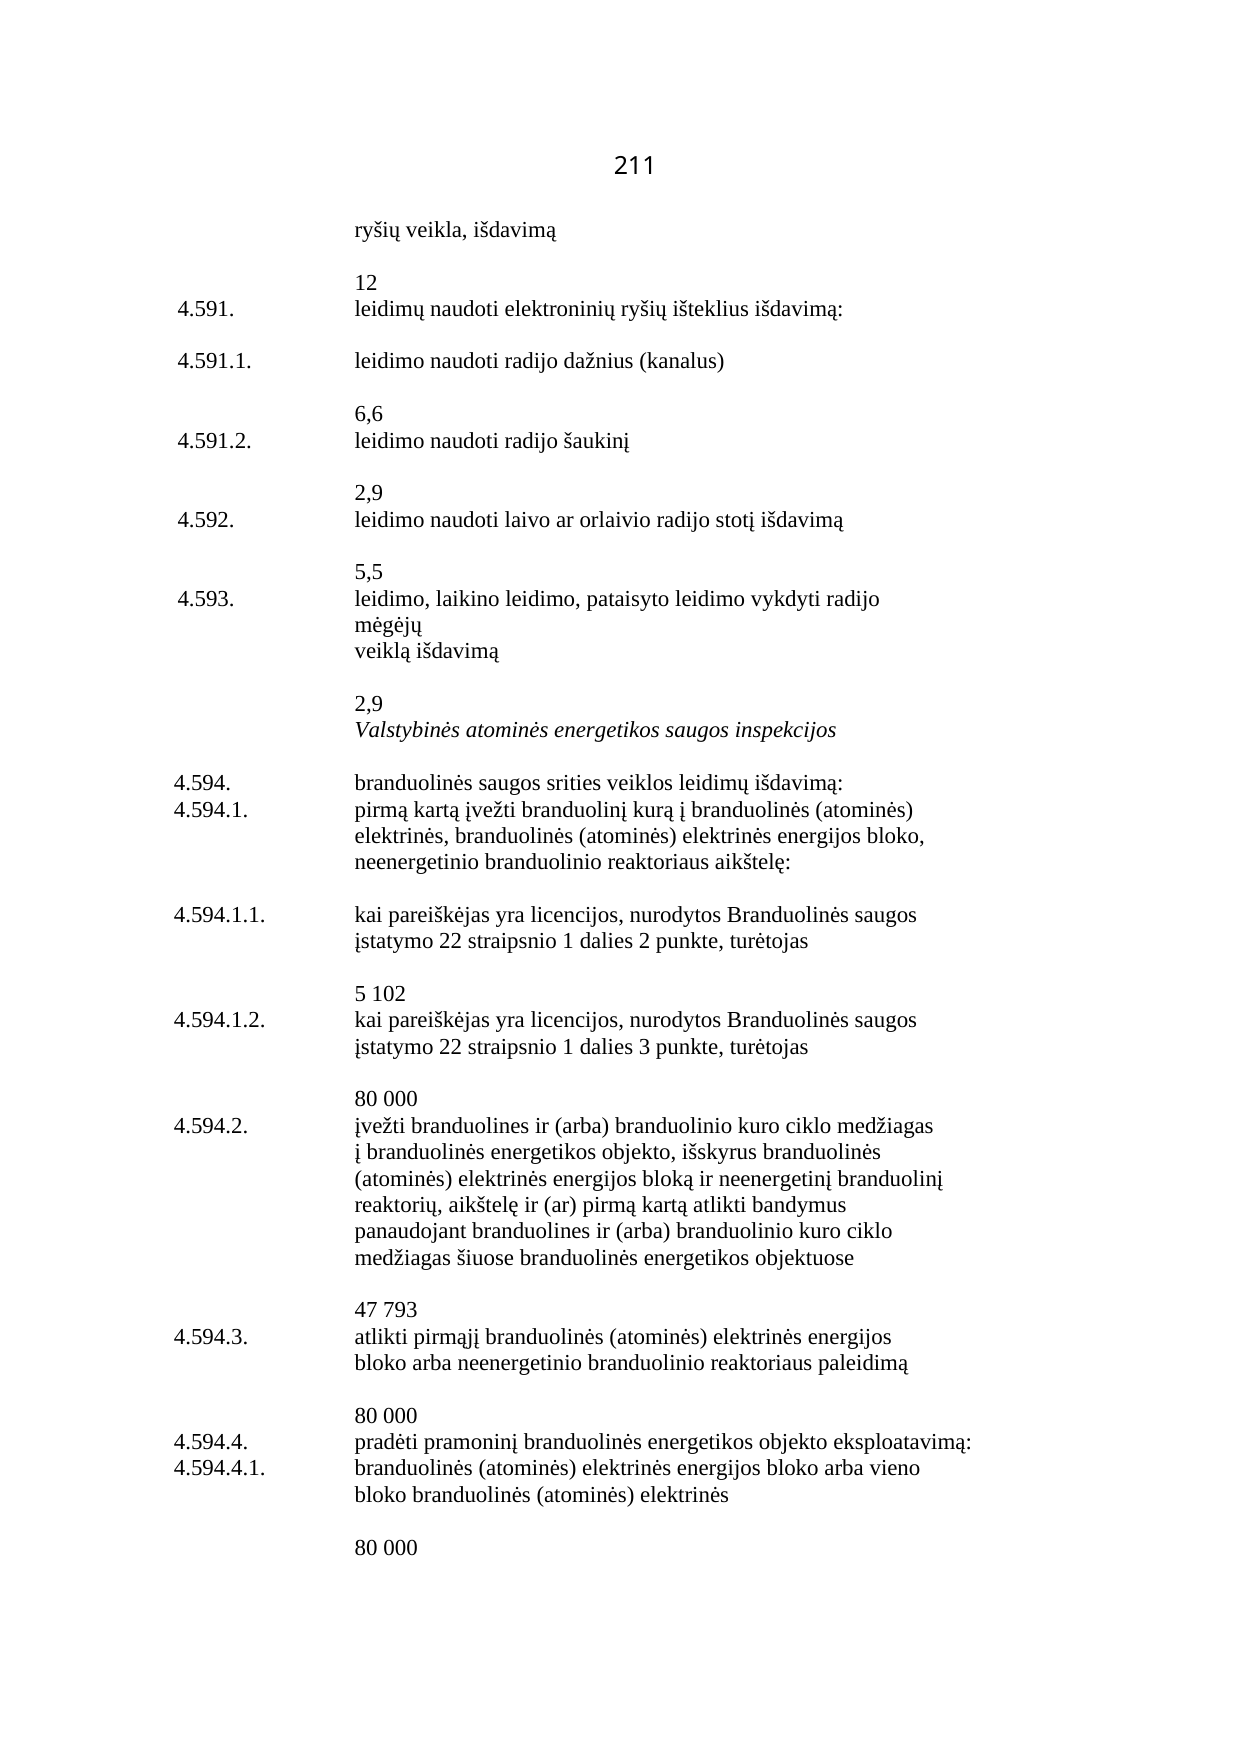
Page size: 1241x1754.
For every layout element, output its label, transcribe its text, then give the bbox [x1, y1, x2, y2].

text 4.594.4. pradėti pramoninį branduolinės energetikos objekto eksploatavimą: [174, 1428, 1034, 1454]
text 4.594. branduolinės saugos srities veiklos leidimų išdavimą: [174, 769, 1034, 796]
text ryšių veikla, išdavimą 12 [354, 216, 945, 295]
text 4.594.4.1. branduolinės (atominės) elektrinės energijos bloko arba vieno bloko branduolinės (atominės) elektrinės 80 000 [174, 1454, 945, 1560]
text 4.591. leidimų naudoti elektroninių ryšių išteklius išdavimą: [177, 295, 945, 348]
text 4.594.1. pirmą kartą įvežti branduolinį kurą į branduolinės (atominės) elektrinės, branduolinės (atominės) elektrinės energijos bloko, neenergetinio branduolinio reaktoriaus aikštelę: [174, 796, 945, 901]
text 4.594.3. atlikti pirmąjį branduolinės (atominės) elektrinės energijos bloko arba neenergetinio branduolinio reaktoriaus paleidimą 80 000 [174, 1323, 945, 1428]
text 4.594.2. įvežti branduolines ir (arba) branduolinio kuro ciklo medžiagas į branduolinės energetikos objekto, išskyrus branduolinės (atominės) elektrinės energijos bloką ir neenergetinį branduolinį reaktorių, aikštelę ir (ar) pirmą kartą atlikti bandymus panaudojant branduolines ir (arba) branduolinio kuro ciklo medžiagas šiuose branduolinės energetikos objektuose 47 793 [174, 1112, 945, 1323]
text 4.591.1. leidimo naudoti radijo dažnius (kanalus) 6,6 [177, 348, 945, 427]
text 4.592. leidimo naudoti laivo ar orlaivio radijo stotį išdavimą 5,5 [177, 506, 945, 585]
text 4.594.1.1. kai pareiškėjas yra licencijos, nurodytos Branduolinės saugos įstatymo 22 straipsnio 1 dalies 2 punkte, turėtojas 5 102 [174, 901, 945, 1006]
text veiklą išdavimą 2,9 [354, 637, 945, 717]
text Valstybinės atominės energetikos saugos inspekcijos [354, 717, 945, 769]
text 4.594.1.2. kai pareiškėjas yra licencijos, nurodytos Branduolinės saugos įstatymo 22 straipsnio 1 dalies 3 punkte, turėtojas 80 000 [174, 1006, 945, 1112]
text 4.591.2. leidimo naudoti radijo šaukinį 2,9 [177, 427, 945, 506]
text 4.593. leidimo, laikino leidimo, pataisyto leidimo vykdyti radijo mėgėjų [177, 585, 945, 637]
